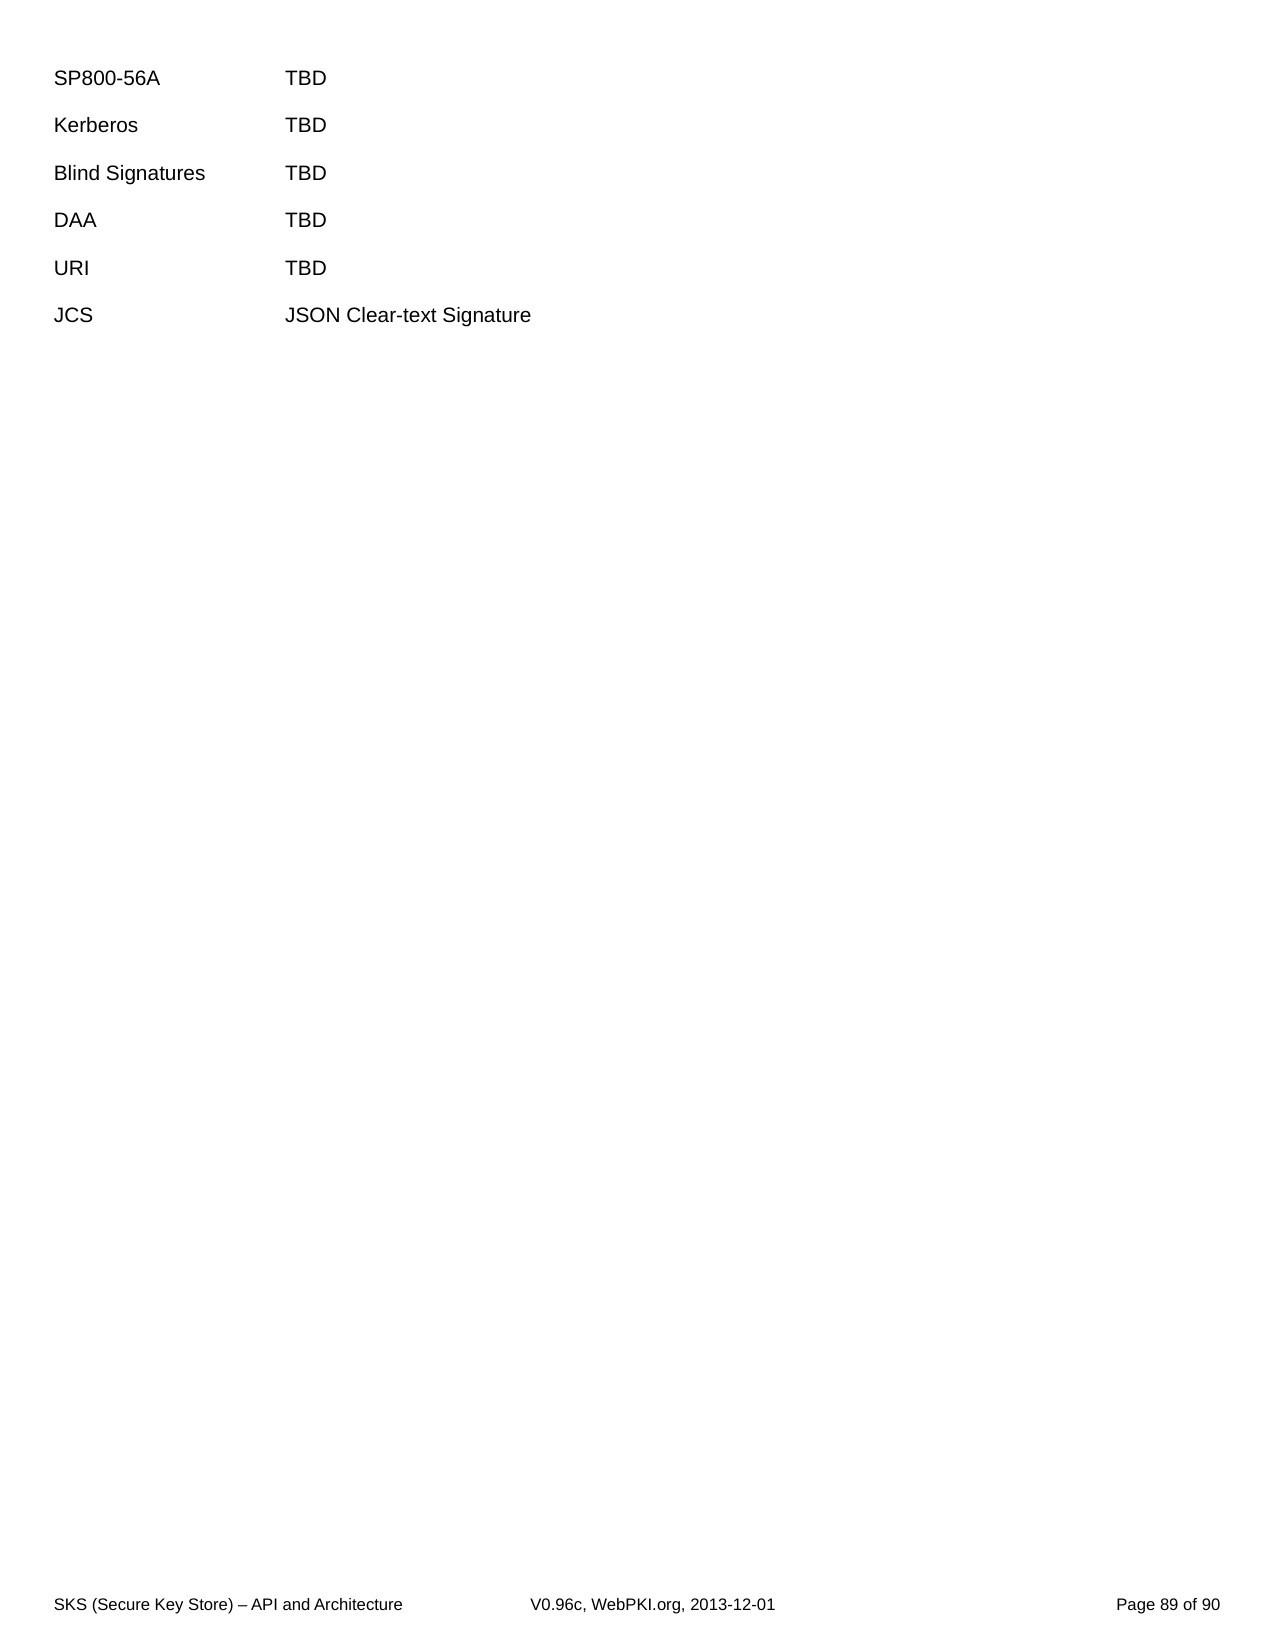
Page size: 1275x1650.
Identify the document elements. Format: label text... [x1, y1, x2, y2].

table_cell JCS [54, 303, 285, 351]
table_cell Kerberos [54, 113, 285, 161]
table_cell TBD [285, 256, 1221, 303]
table_cell TBD [285, 208, 1221, 256]
table_cell TBD [285, 113, 1221, 161]
table_cell URI [54, 256, 285, 303]
table_cell DAA [54, 208, 285, 256]
table_cell SP800-56A [54, 66, 285, 113]
table_cell JSON Clear-text Signature [285, 303, 1221, 351]
table_cell TBD [285, 161, 1221, 208]
table_cell Blind Signatures [54, 161, 285, 208]
table_cell TBD [285, 66, 1221, 113]
